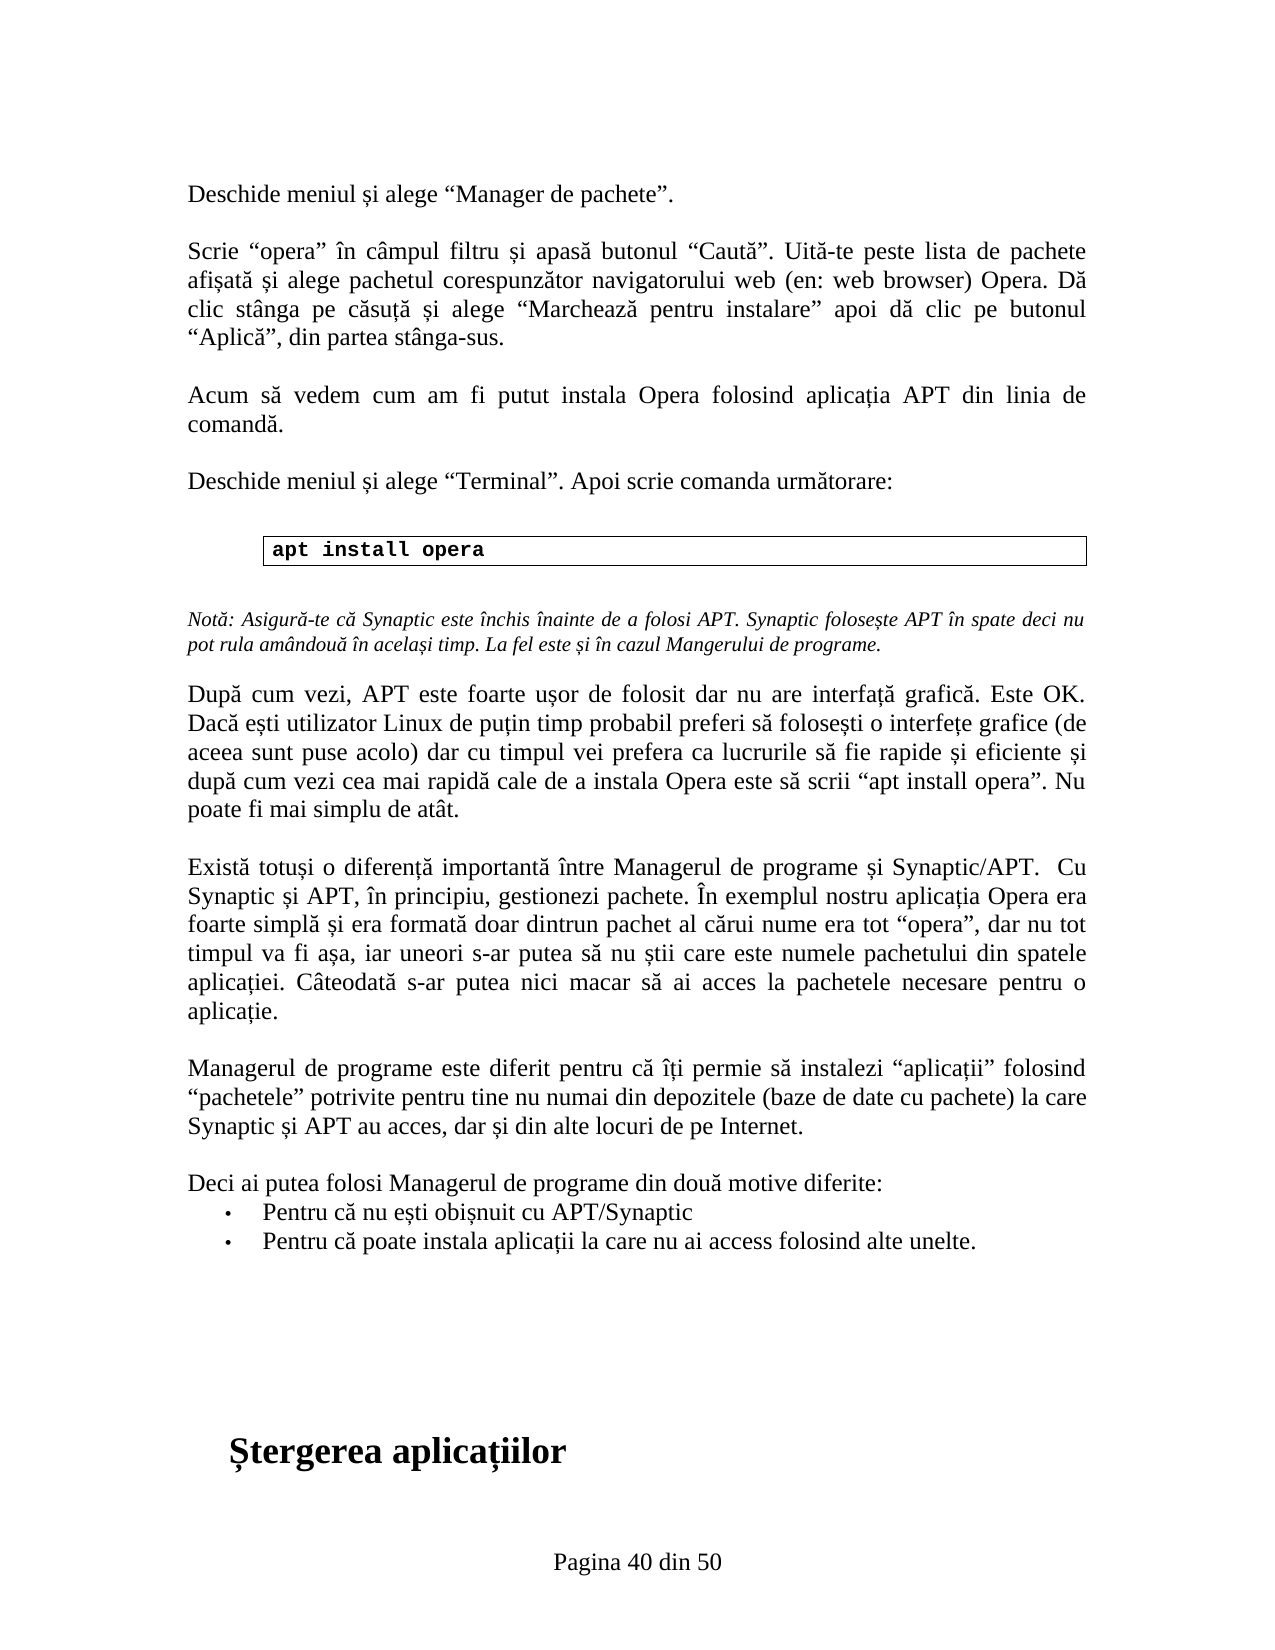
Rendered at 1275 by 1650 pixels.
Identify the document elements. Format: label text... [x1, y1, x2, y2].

subtitle Ștergerea aplicațiilor [187, 1428, 1087, 1471]
list Pentru că nu ești obișnuit cu APT/Synaptic [225, 1197, 1087, 1226]
text Deschide meniul și alege “Terminal”. Apoi scrie comanda următorare: [187, 466, 1087, 495]
text Există totuși o diferență importantă între Managerul de programe și Synaptic/APT. Cu Synaptic și APT, în principiu, gestionezi pachete. În exemplul nostru aplicația Opera era foarte simplă și era formată doar dintrun pachet al cărui nume era tot “opera”, dar nu tot timpul va fi așa, iar uneori s-ar putea să nu știi care este numele pachetului din spatele aplicației. Câteodată s-ar putea nici macar să ai acces la pachetele necesare pentru o aplicație. [187, 852, 1087, 1024]
text Acum să vedem cum am fi putut instala Opera folosind aplicația APT din linia de comandă. [187, 380, 1087, 437]
text Deschide meniul și alege “Manager de pachete”. [187, 179, 1087, 207]
text Scrie “opera” în câmpul filtru și apasă butonul “Caută”. Uită-te peste lista de pachete afișată și alege pachetul corespunzător navigatorului web (en: web browser) Opera. Dă clic stânga pe căsuță și alege “Marchează pentru instalare” apoi dă clic pe butonul “Aplică”, din partea stânga-sus. [187, 236, 1087, 351]
text Deci ai putea folosi Managerul de programe din două motive diferite: [187, 1168, 1087, 1197]
text apt install opera [264, 537, 1086, 565]
list Pentru că poate instala aplicații la care nu ai access folosind alte unelte. [225, 1226, 1087, 1254]
text Managerul de programe este diferit pentru că îți permie să instalezi “aplicații” folosind “pachetele” potrivite pentru tine nu numai din depozitele (baze de date cu pachete) la care Synaptic și APT au acces, dar și din alte locuri de pe Internet. [187, 1053, 1087, 1139]
text Notă: Asigură-te că Synaptic este închis înainte de a folosi APT. Synaptic folosește APT în spate deci nu pot rula amândouă în același timp. La fel este și în cazul Mangerului de programe. [187, 607, 1087, 656]
text După cum vezi, APT este foarte ușor de folosit dar nu are interfață grafică. Este OK. Dacă ești utilizator Linux de puțin timp probabil preferi să folosești o interfețe grafice (de aceea sunt puse acolo) dar cu timpul vei prefera ca lucrurile să fie rapide și eficiente și după cum vezi cea mai rapidă cale de a instala Opera este să scrii “apt install opera”. Nu poate fi mai simplu de atât. [187, 679, 1087, 823]
